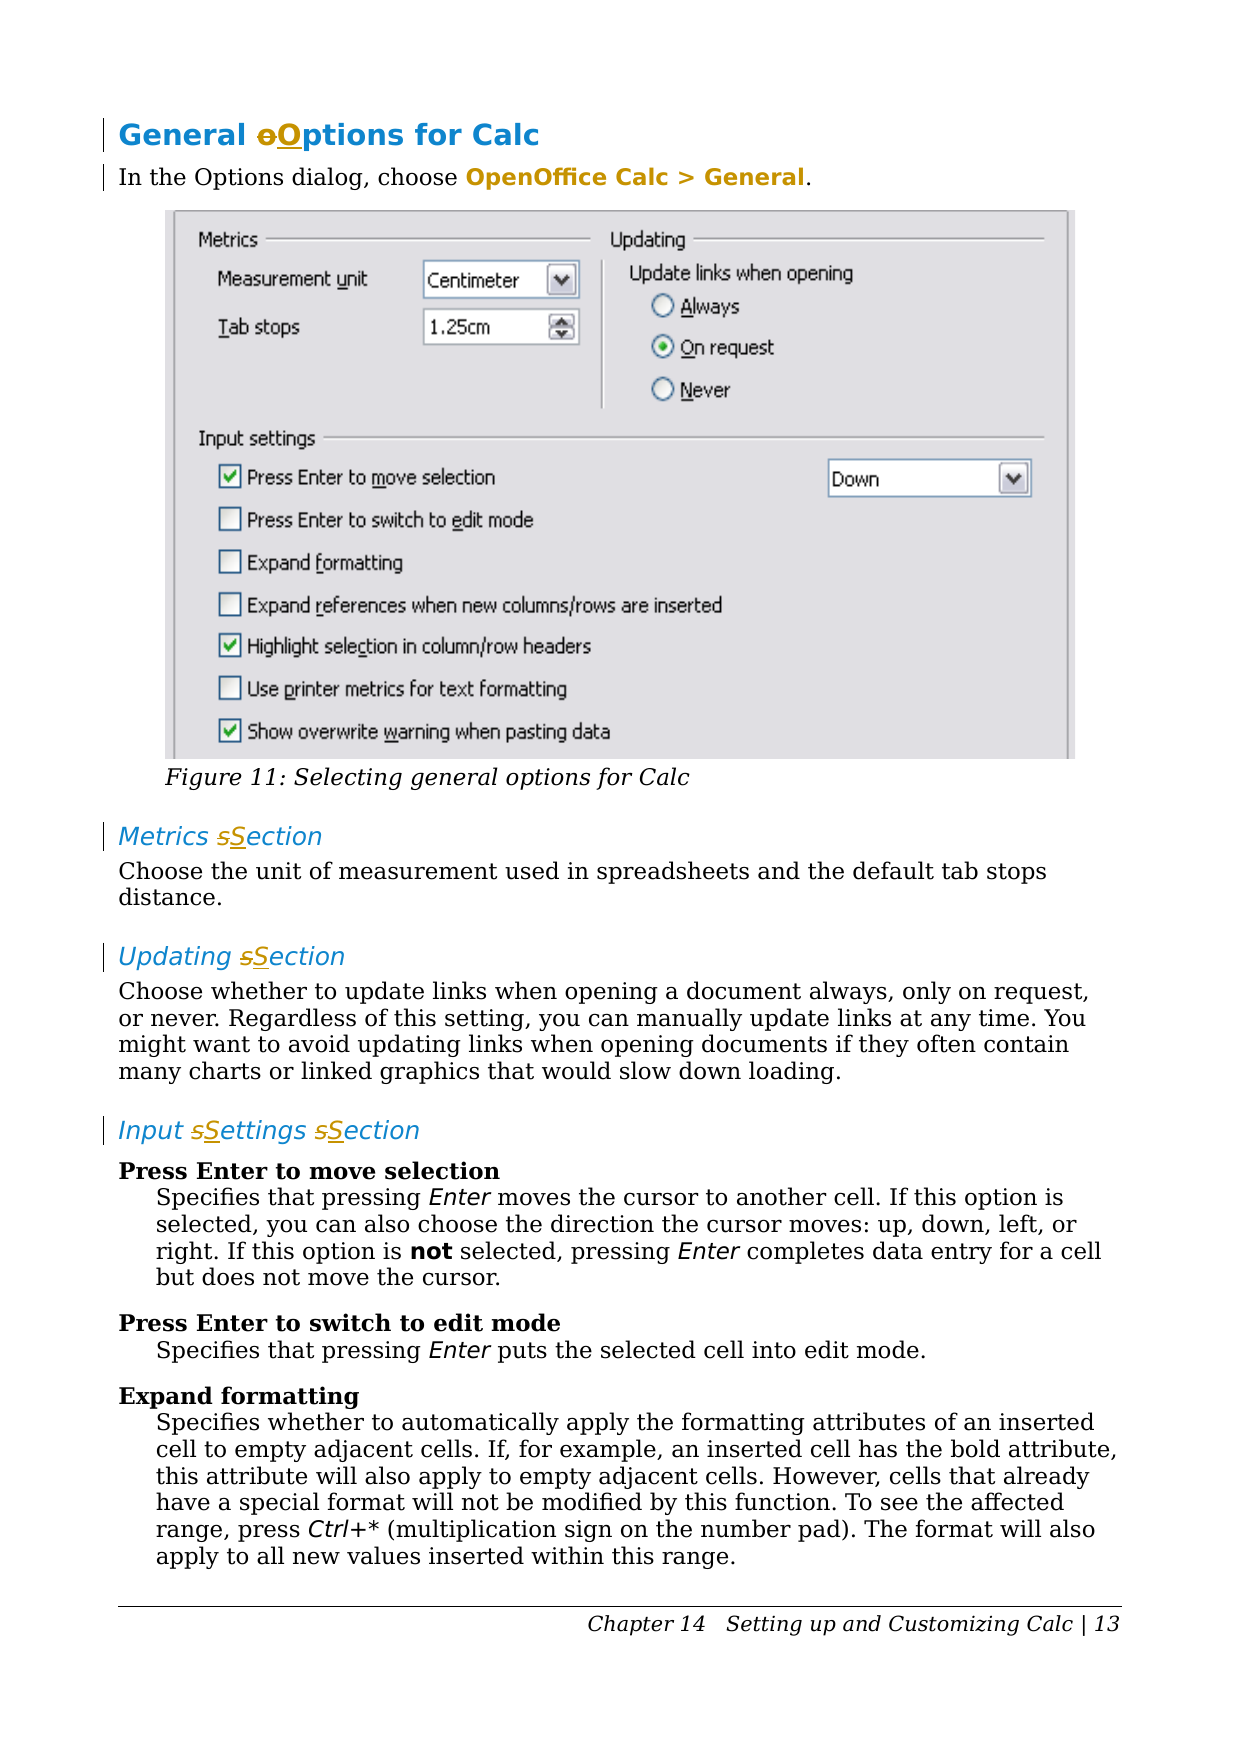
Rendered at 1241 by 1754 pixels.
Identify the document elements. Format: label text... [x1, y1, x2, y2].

subtitle Metrics Section [118, 822, 1122, 851]
picture [165, 210, 1076, 759]
text Press Enter to move selection [118, 1158, 1122, 1184]
text Specifies that pressing Enter moves the cursor to another cell. If this option is selected, you can also choose the direction the cursor moves: up, down, left, or right. If this option is not selected, pressing Enter completes data entry for a cell but does not move the cursor. [156, 1184, 1122, 1291]
text Choose the unit of measurement used in spreadsheets and the default tab stops distance. [118, 858, 1122, 911]
subtitle Updating Section [118, 942, 1122, 972]
text Figure 11: Selecting general options for Calc [165, 764, 1075, 791]
text Choose whether to update links when opening a document always, only on request, or never. Regardless of this setting, you can manually update links at any time. You might want to avoid updating links when opening documents if they often contain many charts or linked graphics that would slow down loading. [118, 978, 1122, 1085]
text Press Enter to switch to edit mode [118, 1310, 1122, 1337]
text Specifies whether to automatically apply the formatting attributes of an inserted cell to empty adjacent cells. If, for example, an inserted cell has the bold attribute, this attribute will also apply to empty adjacent cells. However, cells that already have a special format will not be modified by this function. To see the affected range, press Ctrl+* (multiplication sign on the number pad). The format will also apply to all new values inserted within this range. [156, 1409, 1122, 1569]
text Specifies that pressing Enter puts the selected cell into edit mode. [156, 1337, 1122, 1364]
subtitle General Options for Calc [118, 118, 1122, 152]
subtitle Input Settings Section [118, 1116, 1122, 1145]
text Expand formatting [118, 1383, 1122, 1409]
text In the Options dialog, choose OpenOffice Calc > General. [118, 164, 1122, 191]
